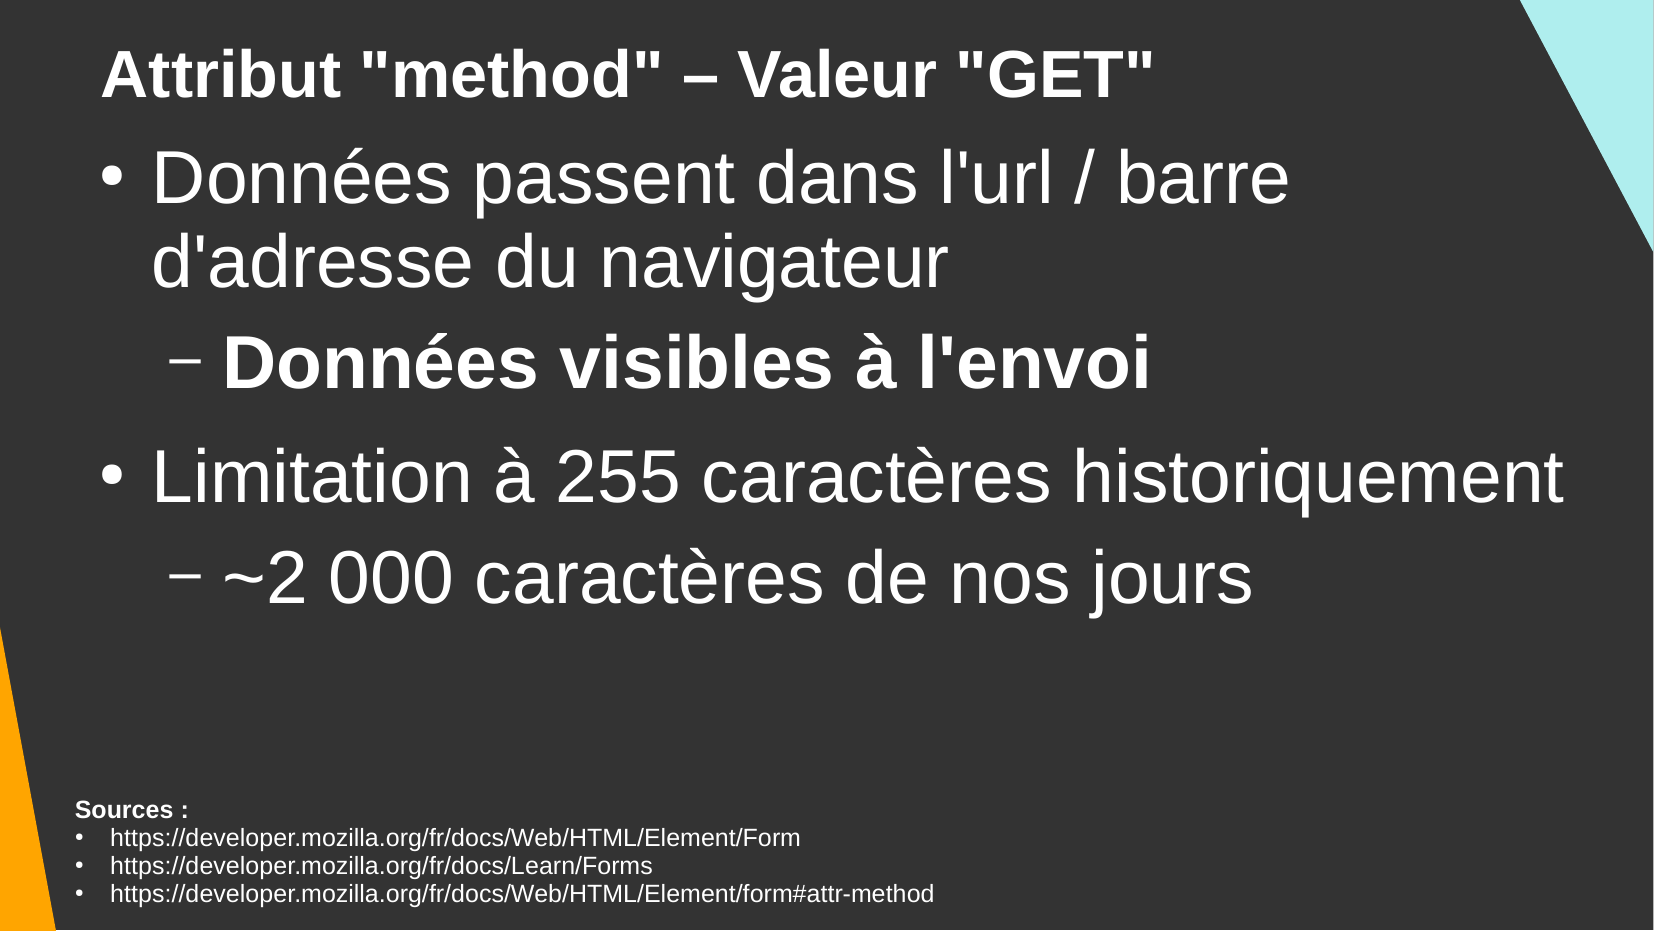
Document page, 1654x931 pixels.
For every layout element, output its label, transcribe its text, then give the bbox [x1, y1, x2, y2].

text_box [1519, 0, 1654, 254]
text_box Sources : https://developer.mozilla.org/fr/docs/Web/HTML/Element/Form https://developer.mozilla.org/fr/docs/Learn/Forms https://developer.mozilla.org/fr/docs/Web/HTML/Element/form#attr-method [60, 788, 1546, 916]
list Données passent dans l'url / barre d'adresse du navigateur Données visibles à l'envoi Limitation à 255 caractères historiquement ~2 000 caractères de nos jours [80, 135, 1605, 789]
text_box [0, 627, 57, 931]
title Attribut "method" – Valeur "GET" [82, 37, 1571, 114]
